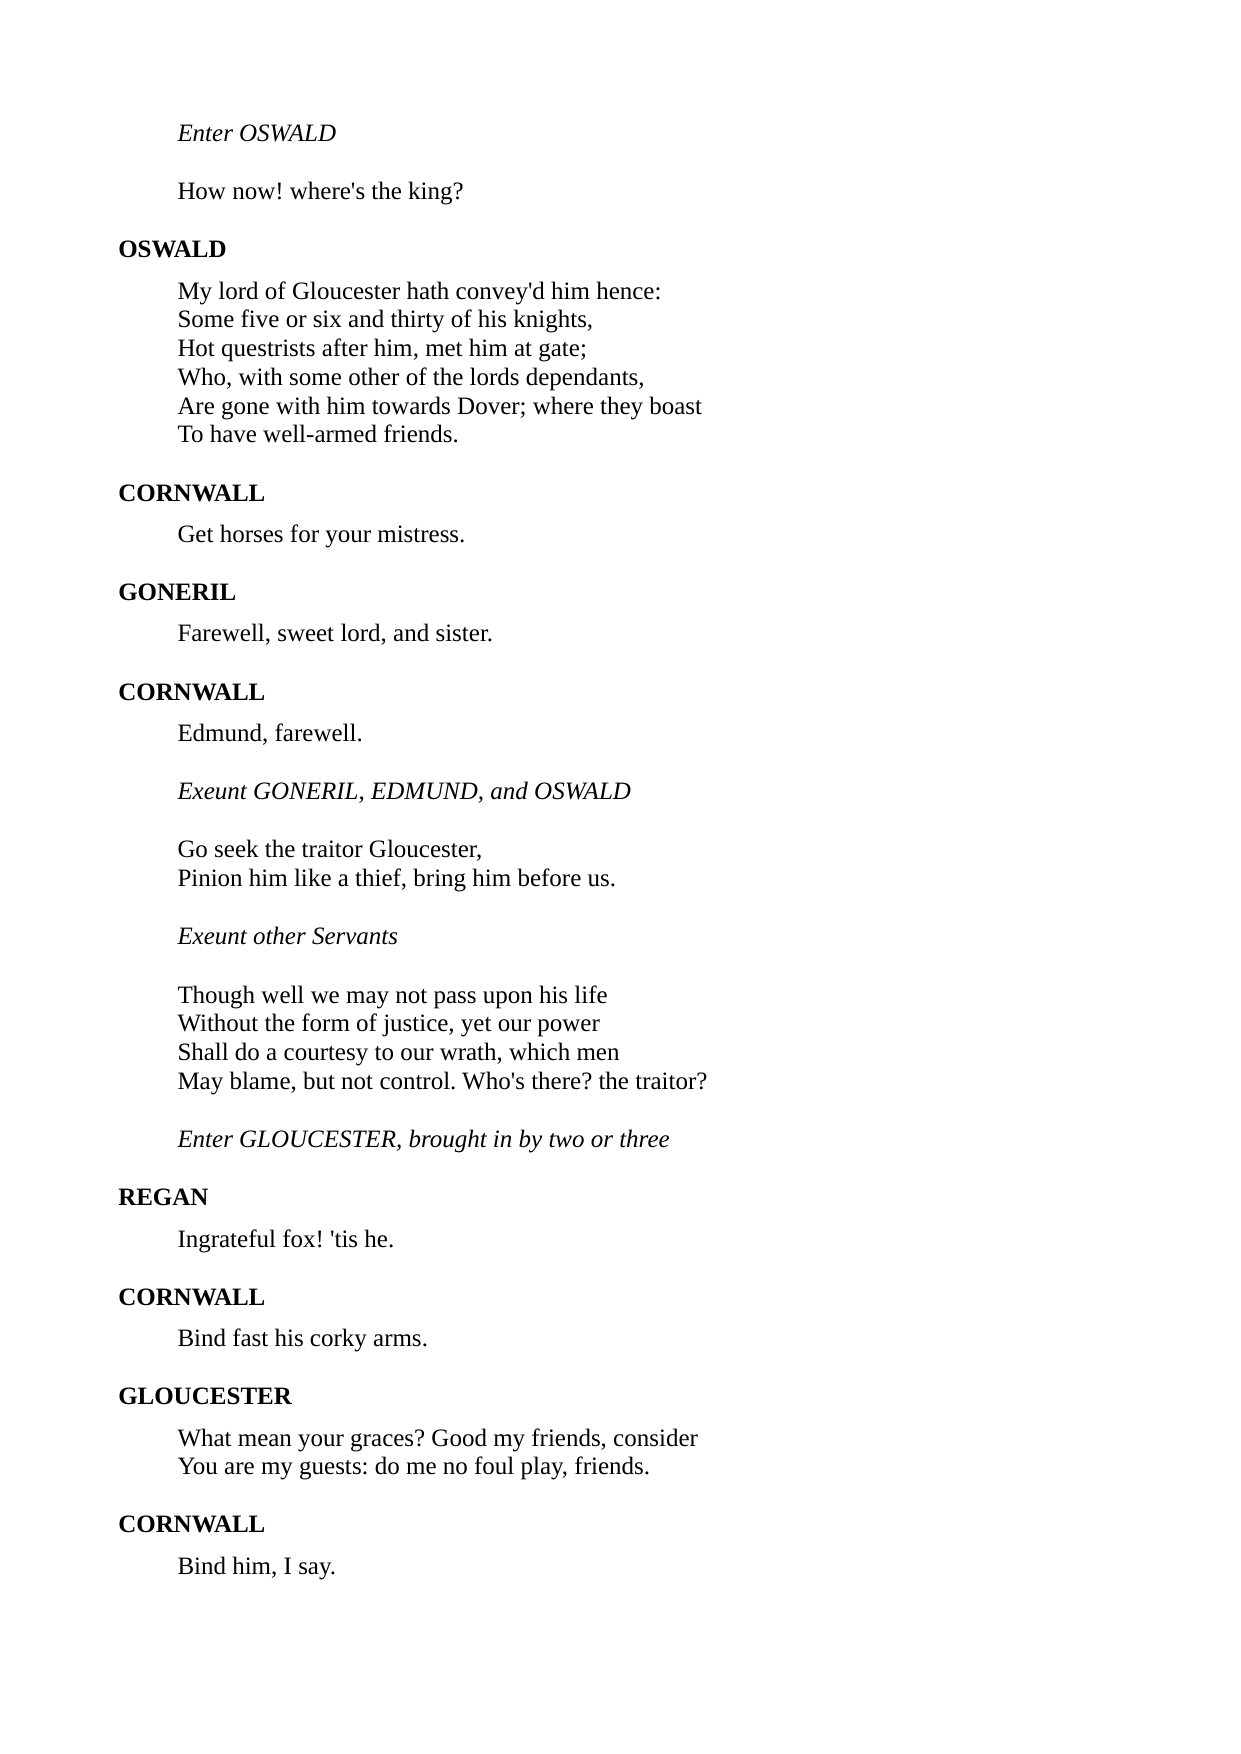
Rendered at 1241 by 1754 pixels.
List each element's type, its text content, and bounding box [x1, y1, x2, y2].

text Exeunt other Servants [177, 921, 1063, 950]
text GONERIL [118, 577, 1122, 606]
text REGAN [118, 1182, 1122, 1211]
text Ingrateful fox! 'tis he. [177, 1224, 1063, 1252]
text CORNWALL [118, 478, 1122, 507]
text Enter OSWALD [177, 118, 1063, 147]
text What mean your graces? Good my friends, consider You are my guests: do me no foul play, friends. [177, 1423, 1063, 1480]
text Bind him, I say. [177, 1551, 1063, 1579]
text OSWALD [118, 234, 1122, 263]
text GLOUCESTER [118, 1381, 1122, 1410]
text CORNWALL [118, 1509, 1122, 1538]
text How now! where's the king? [177, 176, 1063, 205]
text Bind fast his corky arms. [177, 1323, 1063, 1352]
text Exeunt GONERIL, EDMUND, and OSWALD [177, 776, 1063, 805]
text Enter GLOUCESTER, brought in by two or three [177, 1124, 1063, 1153]
text Though well we may not pass upon his life Without the form of justice, yet our power Shall do a courtesy to our wrath, which men May blame, but not control. Who's there? the traitor? [177, 980, 1063, 1095]
text Edmund, farewell. [177, 718, 1063, 747]
text My lord of Gloucester hath convey'd him hence: Some five or six and thirty of his knights, Hot questrists after him, met him at gate; Who, with some other of the lords dependants, Are gone with him towards Dover; where they boast To have well-armed friends. [177, 276, 1063, 448]
text Farewell, sweet lord, and sister. [177, 618, 1063, 647]
text Get horses for your mistress. [177, 519, 1063, 548]
text Go seek the traitor Gloucester, Pinion him like a thief, bring him before us. [177, 834, 1063, 892]
text CORNWALL [118, 1282, 1122, 1311]
text CORNWALL [118, 677, 1122, 706]
